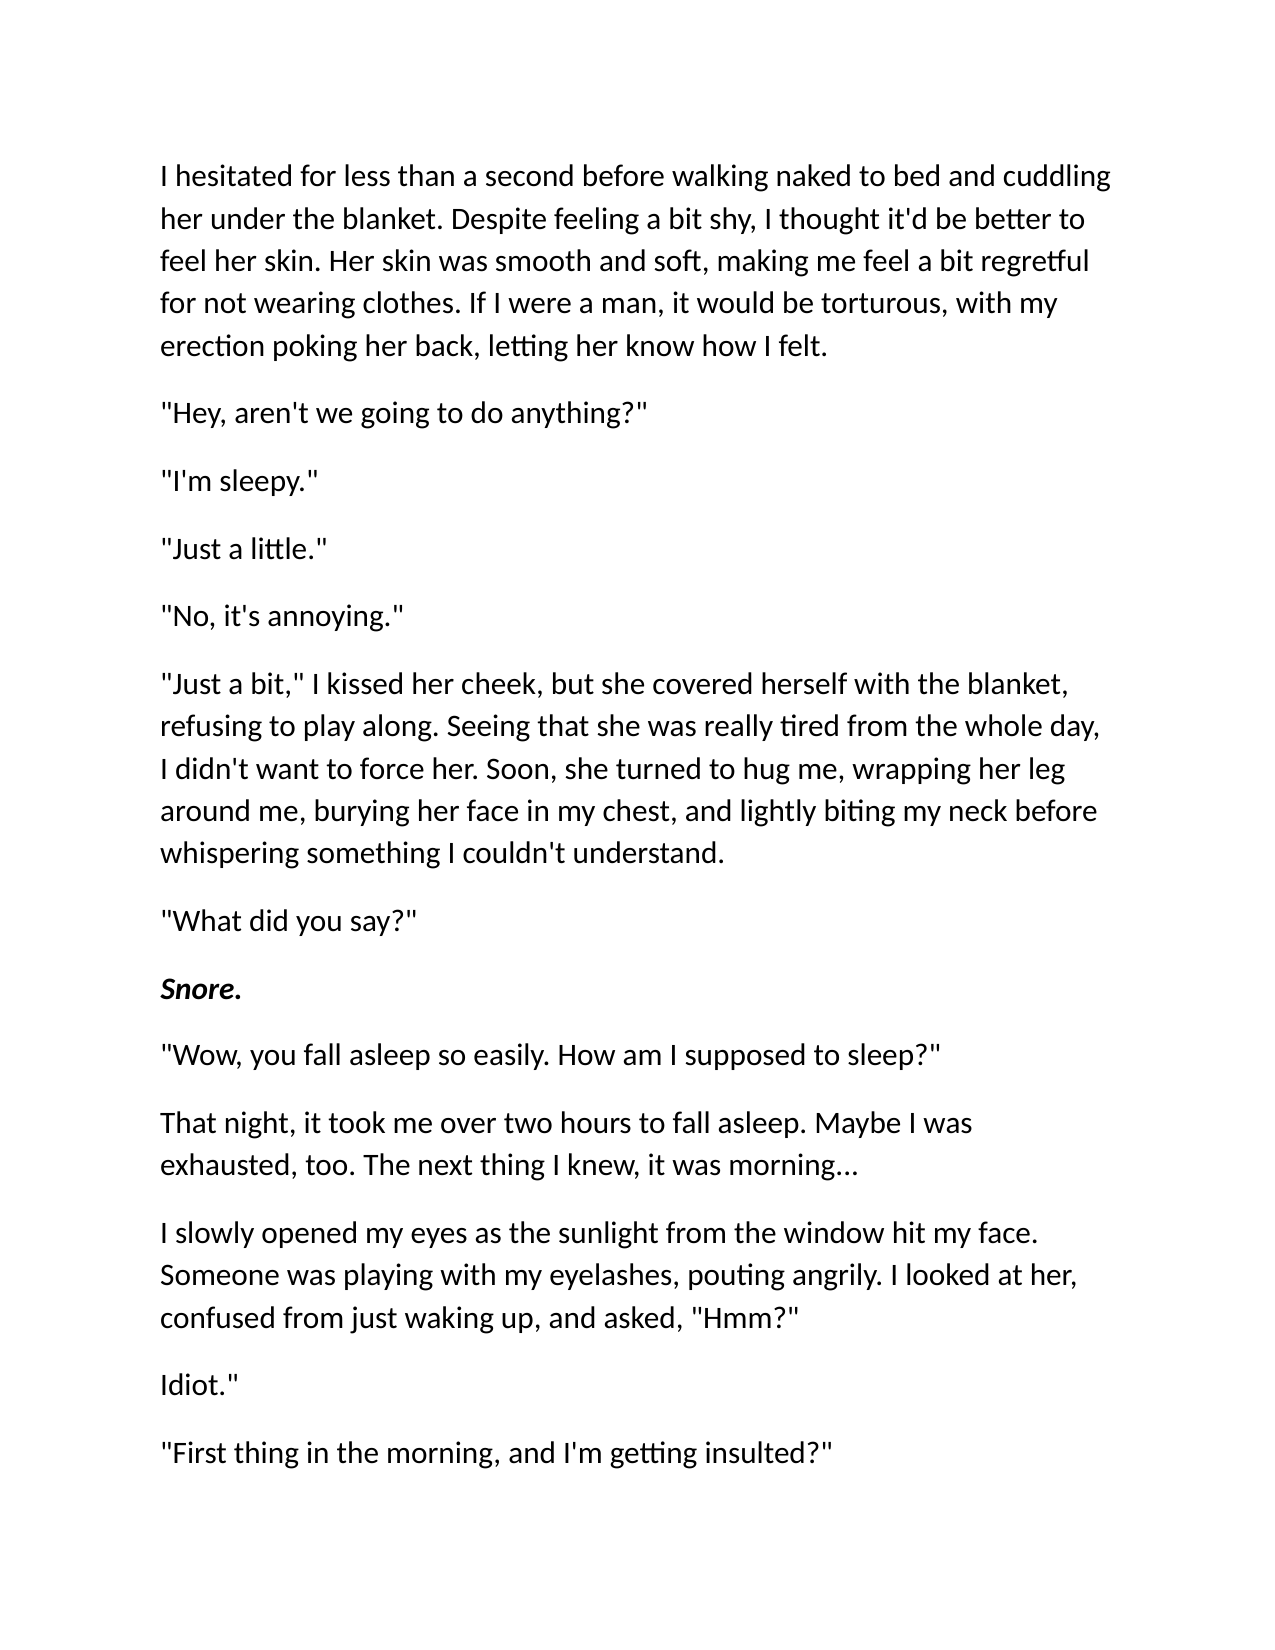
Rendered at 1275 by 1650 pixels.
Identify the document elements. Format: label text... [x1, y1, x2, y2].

text Snore. [160, 969, 1115, 1007]
text Idiot." [160, 1365, 1113, 1403]
text "Just a little." [160, 529, 1113, 567]
text "First thing in the morning, and I'm getting insulted?" [160, 1433, 1113, 1471]
text "No, it's annoying." [160, 596, 1113, 634]
text That night, it took me over two hours to fall asleep. Maybe I was exhausted, too. The next thing I knew, it was morning... [160, 1103, 1113, 1183]
text I slowly opened my eyes as the sunlight from the window hit my face. Someone was playing with my eyelashes, pouting angrily. I looked at her, confused from just waking up, and asked, "Hmm?" [160, 1213, 1113, 1336]
text I hesitated for less than a second before walking naked to bed and cuddling her under the blanket. Despite feeling a bit shy, I thought it'd be better to feel her skin. Her skin was smooth and soft, making me feel a bit regretful for not wearing clothes. If I were a man, it would be torturous, with my erection poking her back, letting her know how I felt. [160, 156, 1113, 364]
text "Hey, aren't we going to do anything?" [160, 393, 1113, 431]
text "I'm sleepy." [160, 461, 1113, 499]
text "What did you say?" [160, 901, 1113, 939]
text "Just a bit," I kissed her cheek, but she covered herself with the blanket, refusing to play along. Seeing that she was really tired from the whole day, I didn't want to force her. Soon, she turned to hug me, wrapping her leg around me, burying her face in my chest, and lightly biting my neck before whispering something I couldn't understand. [160, 664, 1113, 871]
text "Wow, you fall asleep so easily. How am I supposed to sleep?" [160, 1035, 1113, 1073]
